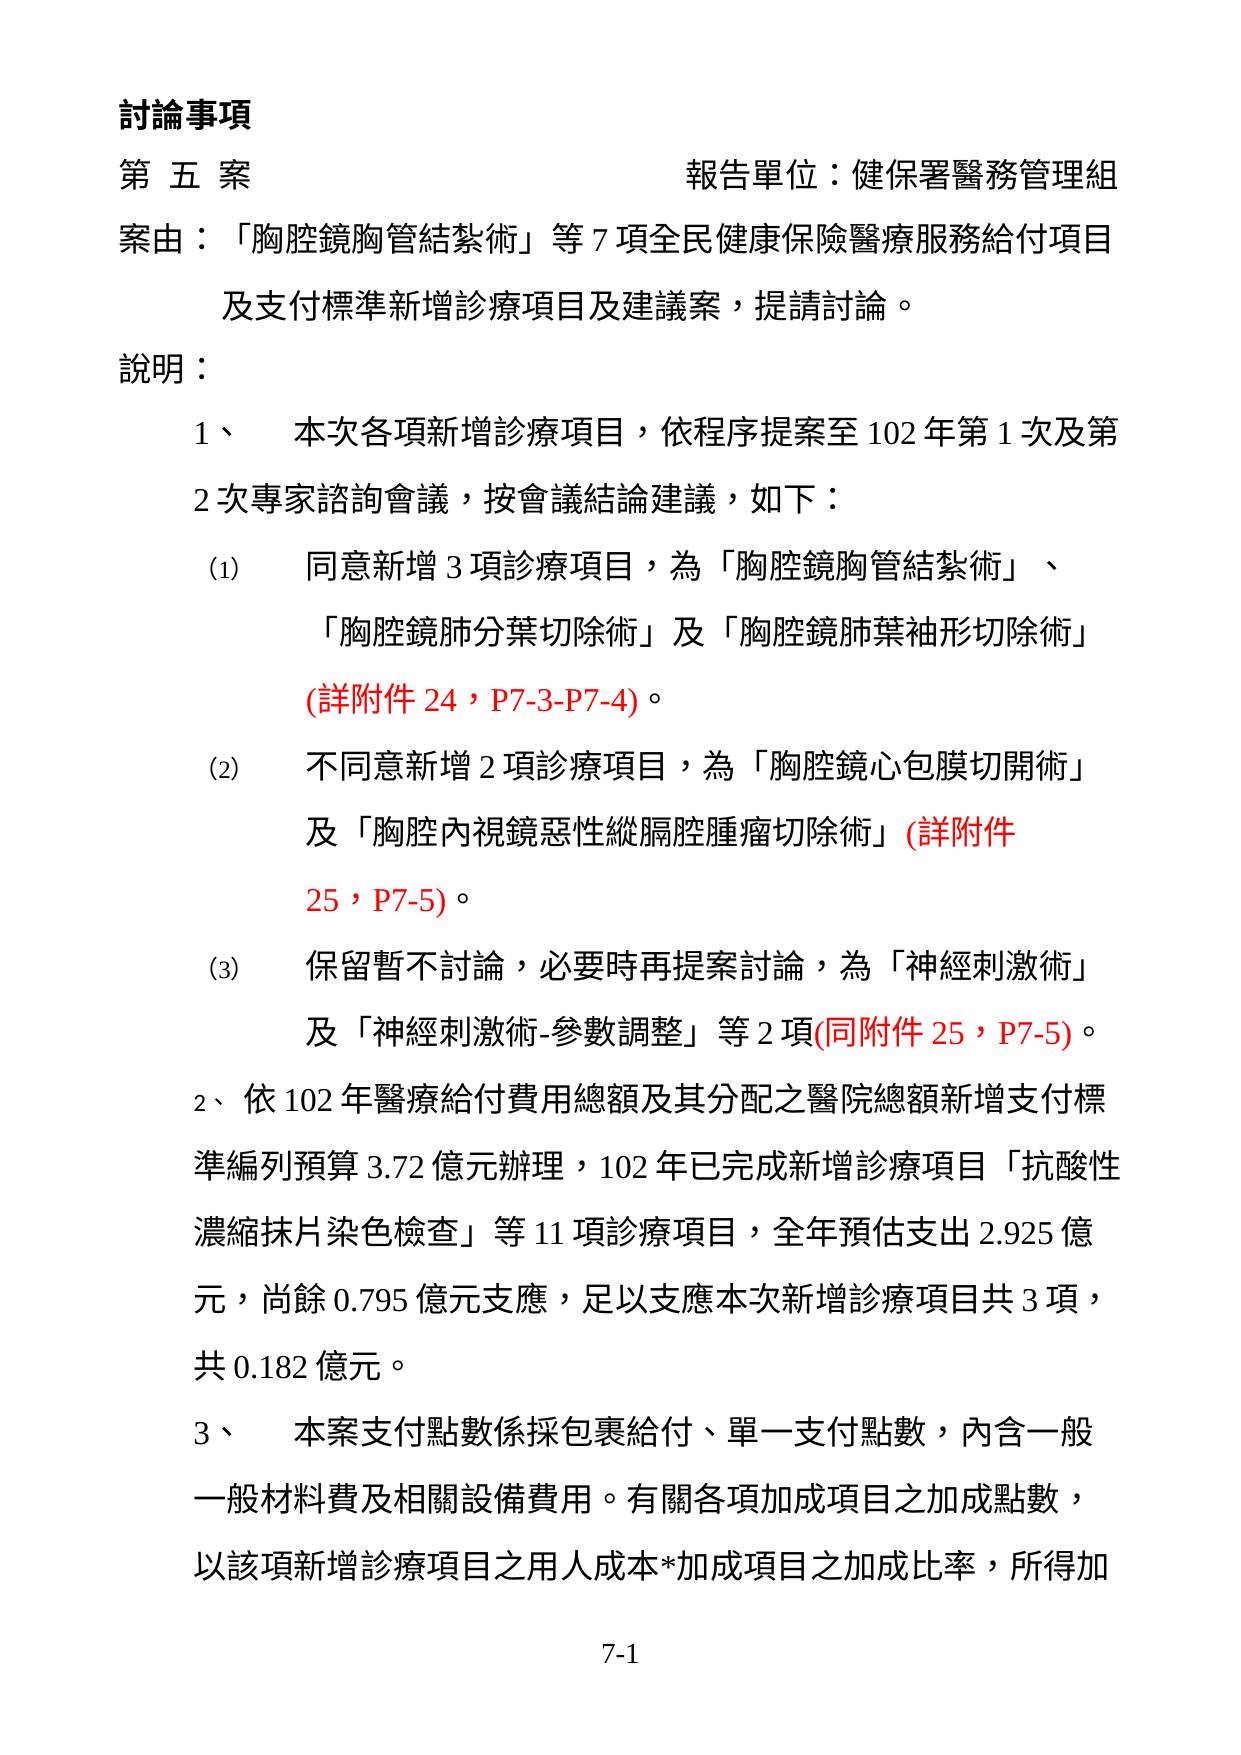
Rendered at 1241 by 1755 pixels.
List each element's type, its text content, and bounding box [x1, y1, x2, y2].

text 案由：「胸腔鏡胸管結紮術」等7項全民健康保險醫療服務給付項目及支付標準新增診療項目及建議案，提請討論。 [118, 198, 1122, 332]
list 同意新增3項診療項目，為「胸腔鏡胸管結紮術」、「胸腔鏡肺分葉切除術」及「胸腔鏡肺葉袖形切除術」(詳附件24，P7-3-P7-4)。 [193, 525, 1122, 725]
text 說明： [118, 339, 1122, 391]
list 不同意新增2項診療項目，為「胸腔鏡心包膜切開術」及「胸腔內視鏡惡性縱膈腔腫瘤切除術」(詳附件25，P7-5)。 [193, 725, 1122, 925]
list 依102年醫療給付費用總額及其分配之醫院總額新增支付標準編列預算3.72億元辦理，102年已完成新增診療項目「抗酸性濃縮抹片染色檢查」等11項診療項目，全年預估支出2.925億元，尚餘0.795億元支應，足以支應本次新增診療項目共3項，共0.182億元。 [193, 1058, 1122, 1391]
text 第 五 案 報告單位：健保署醫務管理組 [118, 144, 1122, 198]
list 保留暫不討論，必要時再提案討論，為「神經刺激術」及「神經刺激術-參數調整」等2項(同附件25，P7-5)。 [193, 925, 1122, 1058]
list 本案支付點數係採包裹給付、單一支付點數，內含一般一般材料費及相關設備費用。有關各項加成項目之加成點數，以該項新增診療項目之用人成本*加成項目之加成比率，所得加 [193, 1391, 1122, 1591]
text 討論事項 [118, 89, 1122, 137]
list 本次各項新增診療項目，依程序提案至102年第1次及第2次專家諮詢會議，按會議結論建議，如下： [193, 391, 1122, 525]
